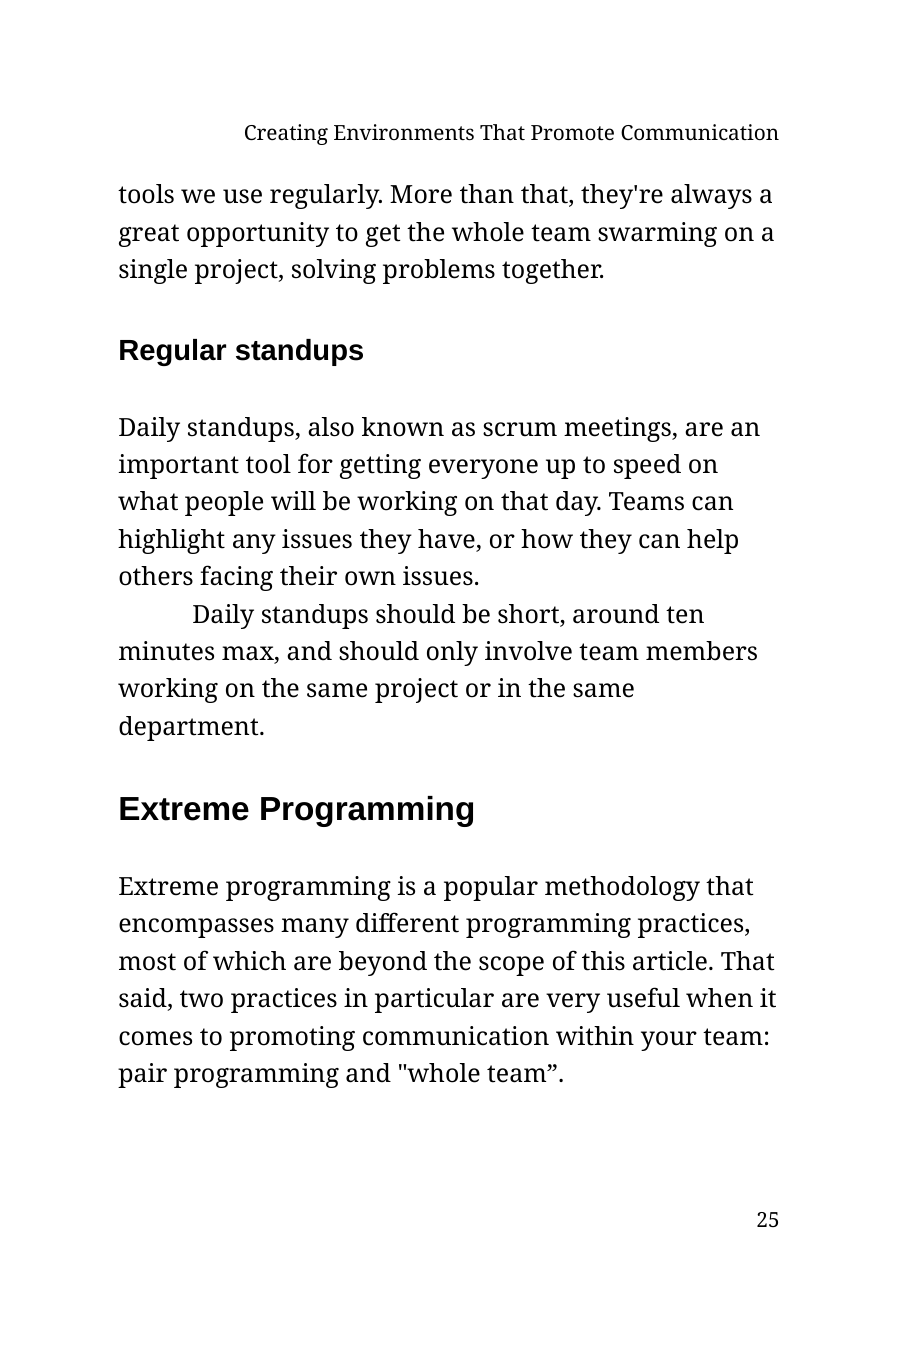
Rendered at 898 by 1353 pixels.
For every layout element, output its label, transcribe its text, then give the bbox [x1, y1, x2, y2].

text Daily standups should be short, around ten minutes max, and should only involve team members working on the same project or in the same department. [118, 596, 779, 742]
subtitle Regular standups [118, 333, 779, 366]
text Daily standups, also known as scrum meetings, are an important tool for getting everyone up to speed on what people will be working on that day. Teams can highlight any issues they have, or how they can help others facing their own issues. [118, 409, 779, 593]
text Extreme programming is a popular methodology that encompasses many different programming practices, most of which are beyond the scope of this article. That said, two practices in particular are very useful when it comes to promoting communication within your team: pair programming and "whole team”. [118, 869, 779, 1090]
text tools we use regularly. More than that, they're always a great opportunity to get the whole team swarming on a single project, solving problems together. [118, 177, 779, 286]
subtitle Extreme Programming [118, 789, 779, 828]
